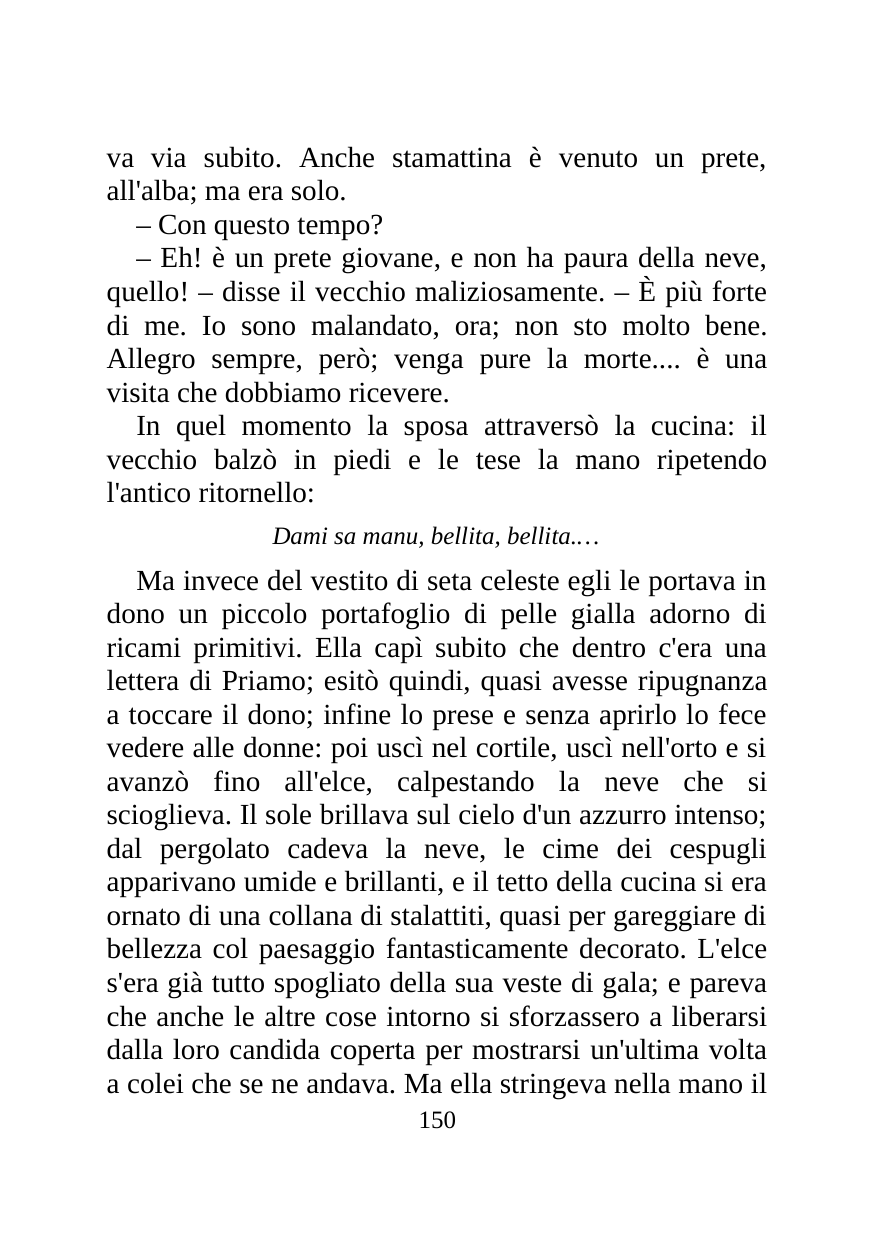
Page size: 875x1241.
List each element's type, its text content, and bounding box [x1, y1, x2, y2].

subtitle Dami sa manu, bellita, bellita.… [106, 521, 768, 550]
text va via subito. Anche stamattina è venuto un prete, all'alba; ma era solo. [106, 140, 768, 207]
text – Con questo tempo? [106, 207, 768, 241]
text In quel momento la sposa attraversò la cucina: il vecchio balzò in piedi e le tese la mano ripetendo l'antico ritornello: [106, 408, 768, 509]
text – Eh! è un prete giovane, e non ha paura della neve, quello! – disse il vecchio maliziosamente. – È più forte di me. Io sono malandato, ora; non sto molto bene. Allegro sempre, però; venga pure la morte.... è una visita che dobbiamo ricevere. [106, 241, 768, 408]
text Ma invece del vestito di seta celeste egli le portava in dono un piccolo portafoglio di pelle gialla adorno di ricami primitivi. Ella capì subito che dentro c'era una lettera di Priamo; esitò quindi, quasi avesse ripugnanza a toccare il dono; infine lo prese e senza aprirlo lo fece vedere alle donne: poi uscì nel cortile, uscì nell'orto e si avanzò fino all'elce, calpestando la neve che si scioglieva. Il sole brillava sul cielo d'un azzurro intenso; dal pergolato cadeva la neve, le cime dei cespugli apparivano umide e brillanti, e il tetto della cucina si era ornato di una collana di stalattiti, quasi per gareggiare di bellezza col paesaggio fantasticamente decorato. L'elce s'era già tutto spogliato della sua veste di gala; e pareva che anche le altre cose intorno si sforzassero a liberarsi dalla loro candida coperta per mostrarsi un'ultima volta a colei che se ne andava. Ma ella stringeva nella mano il [106, 563, 768, 1099]
